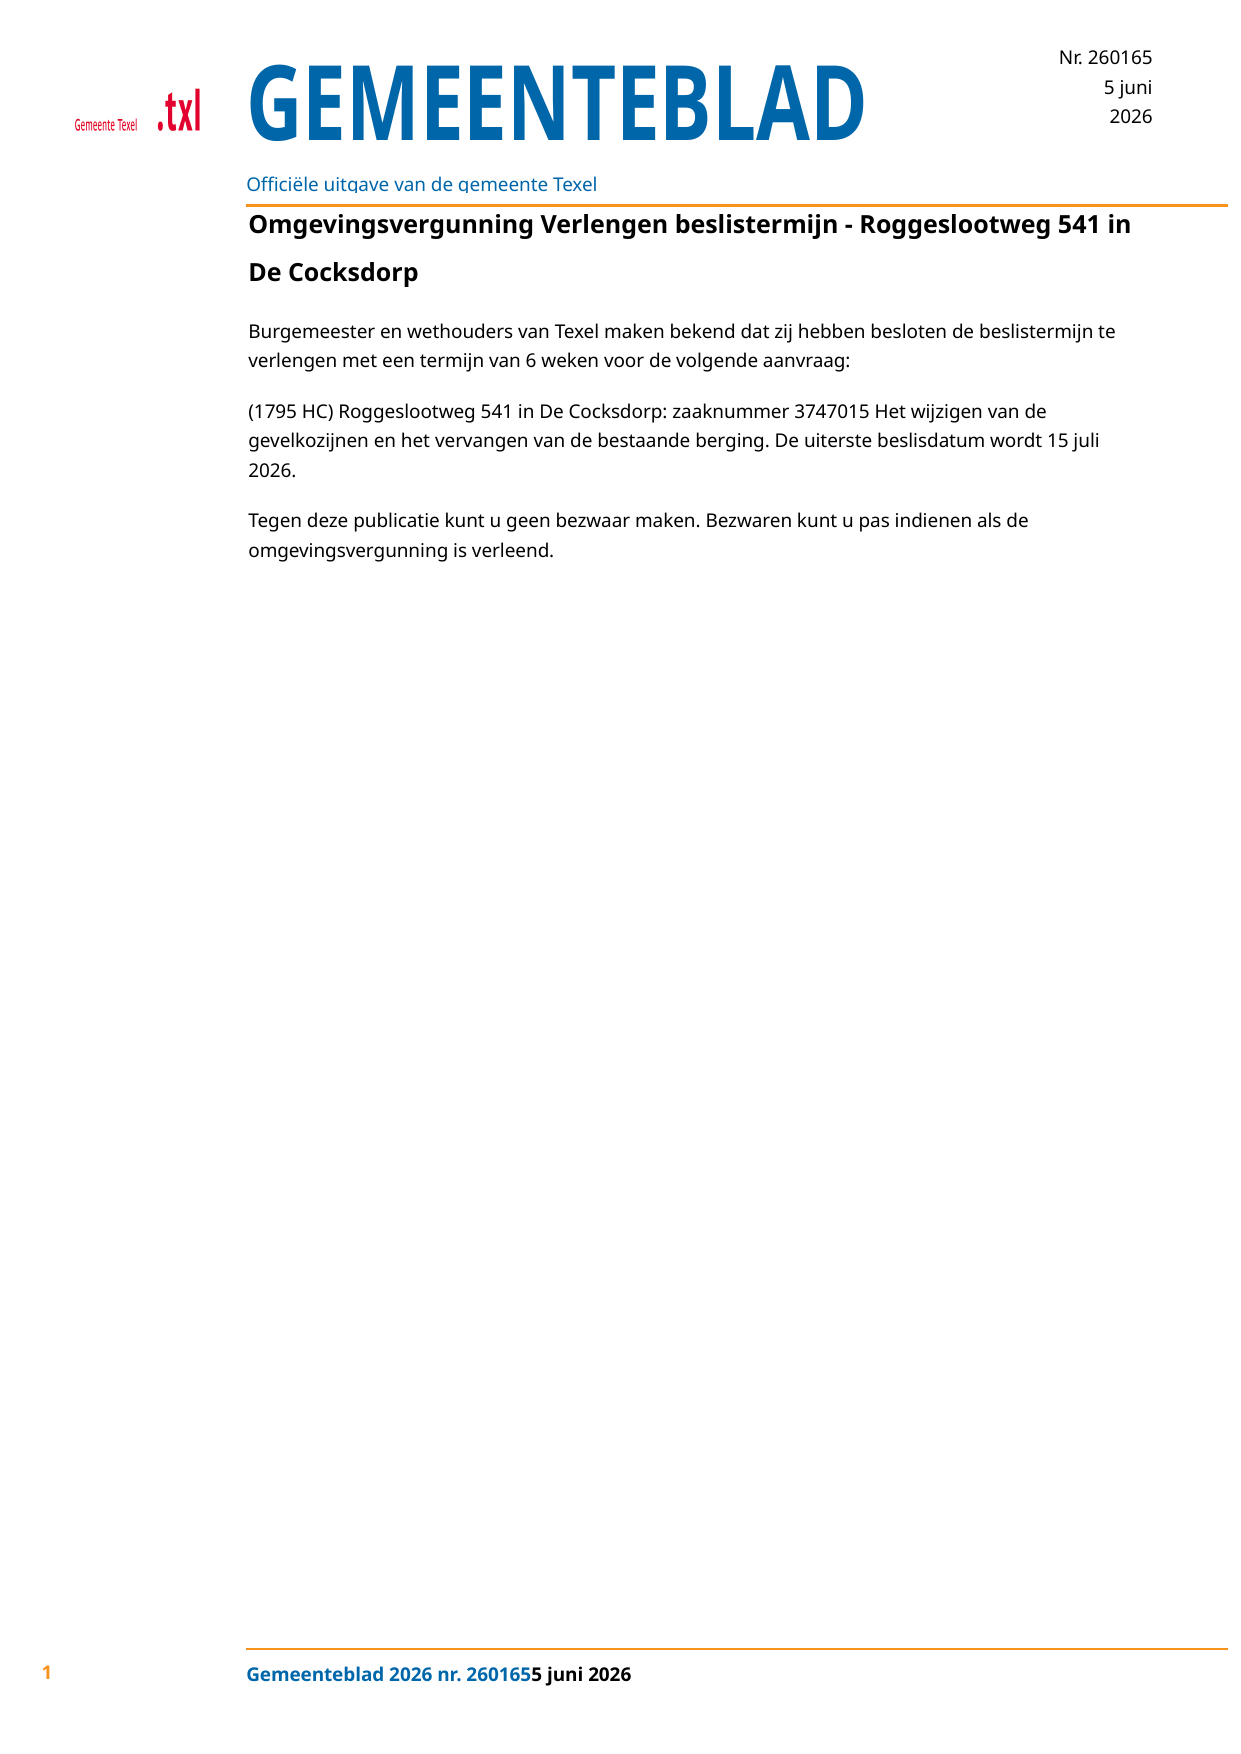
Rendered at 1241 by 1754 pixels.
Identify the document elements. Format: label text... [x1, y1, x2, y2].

text Omgevingsvergunning Verlengen beslistermijn - Roggeslootweg 541 in De Cocksdorp [248, 207, 1152, 288]
text (1795 HC) Roggeslootweg 541 in De Cocksdorp: zaaknummer 3747015 Het wijzigen van de gevelkozijnen en het vervangen van de bestaande berging. De uiterste beslisdatum wordt 15 juli 2026. [248, 398, 1152, 483]
text Burgemeester en wethouders van Texel maken bekend dat zij hebben besloten de beslistermijn te verlengen met een termijn van 6 weken voor de volgende aanvraag: [248, 318, 1152, 373]
picture [41, 47, 231, 172]
text Tegen deze publicatie kunt u geen bezwaar maken. Bezwaren kunt u pas indienen als de omgevingsvergunning is verleend. [248, 507, 1152, 563]
